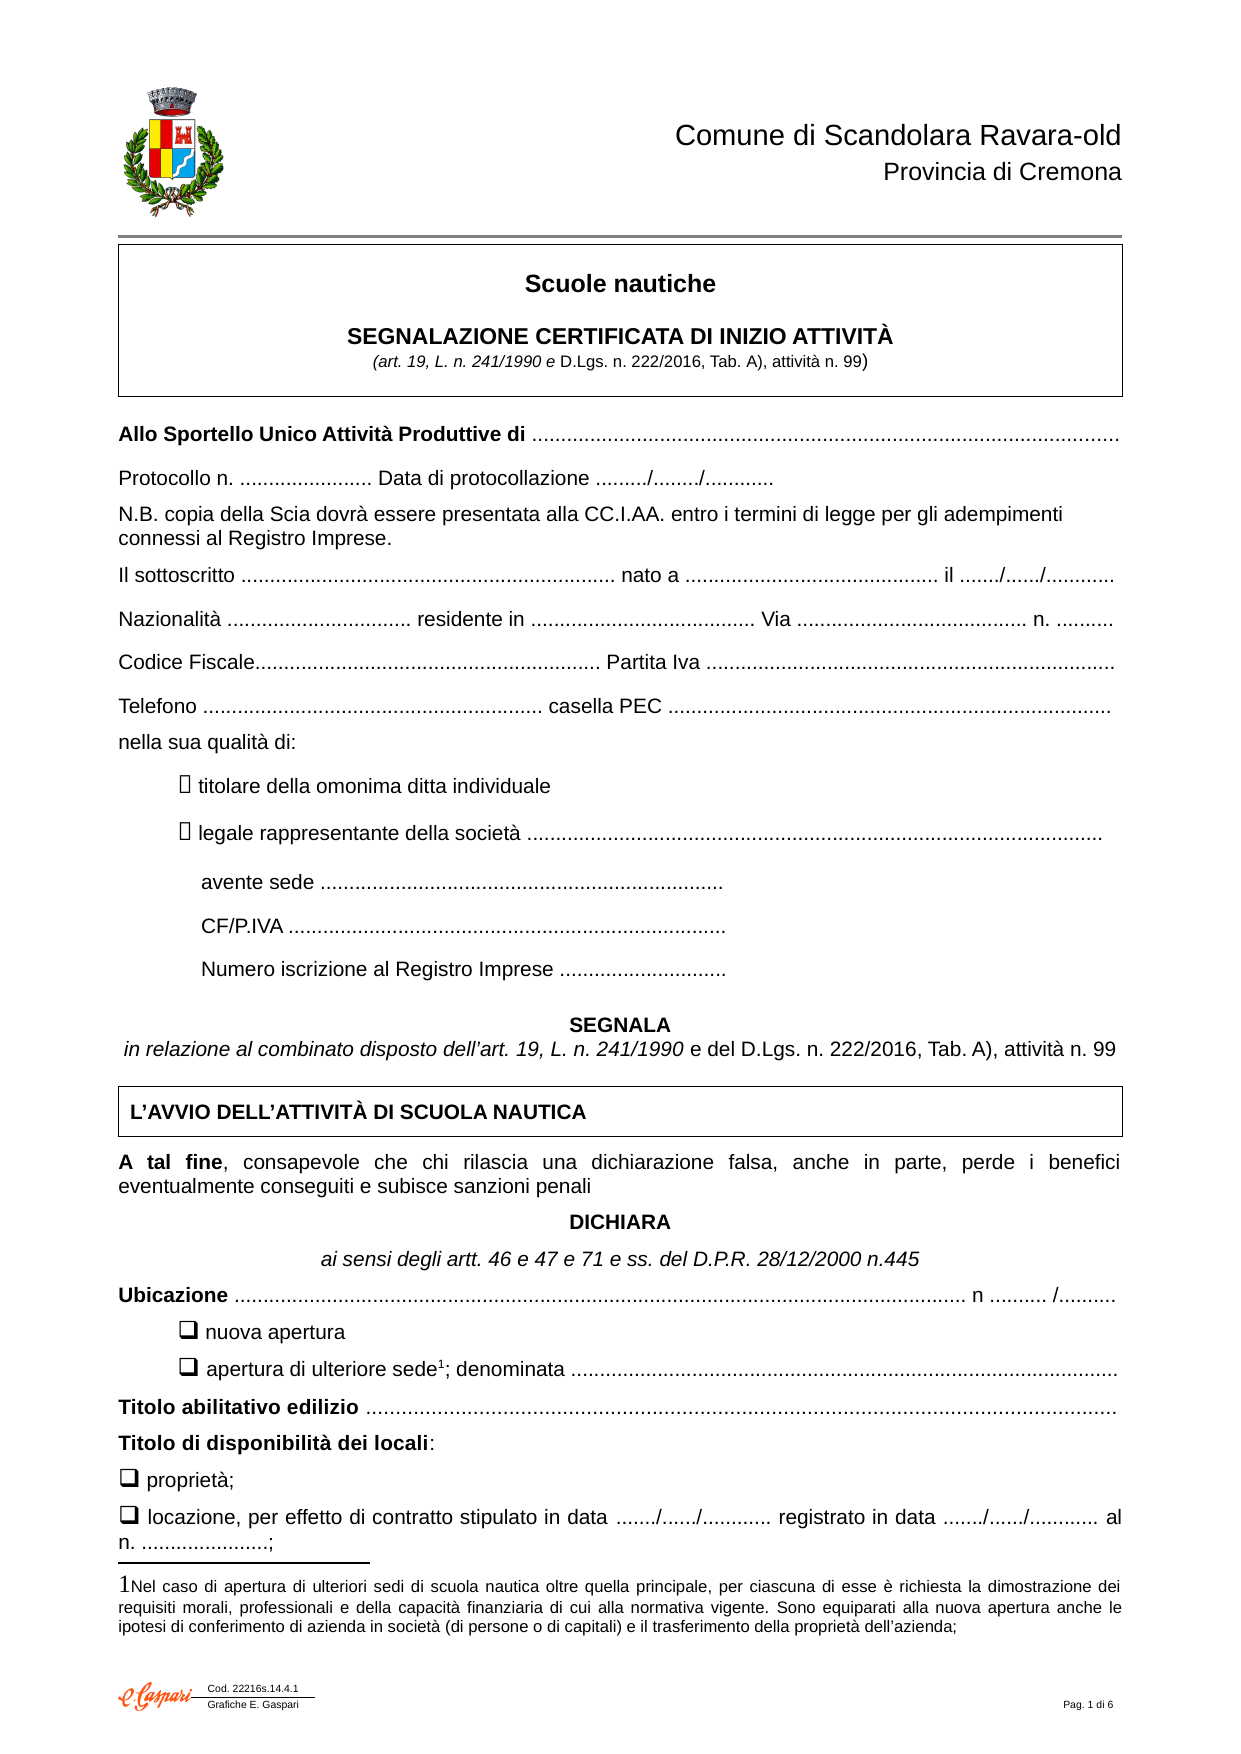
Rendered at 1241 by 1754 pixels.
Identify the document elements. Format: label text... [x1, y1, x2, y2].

text nella sua qualità di: [118, 730, 1122, 754]
text Telefono ........................................................... casella PEC ............................................................................. [118, 694, 1122, 718]
text  nuova apertura [177, 1319, 1122, 1344]
text A tal fine, consapevole che chi rilascia una dichiarazione falsa, anche in parte, perde i benefici eventualmente conseguiti e subisce sanzioni penali [118, 1150, 1122, 1198]
text  proprietà; [118, 1467, 1122, 1492]
text Nazionalità ................................ residente in ....................................... Via ........................................ n. .......... [118, 606, 1122, 630]
picture [196, 152, 224, 157]
text ai sensi degli artt. 46 e 47 e 71 e ss. del D.P.R. 28/12/2000 n.445 [118, 1247, 1122, 1271]
text N.B. copia della Scia dovrà essere presentata alla CC.I.AA. entro i termini di legge per gli adempimenti connessi al Registro Imprese. [118, 502, 1122, 550]
text  legale rappresentante della società .................................................................................................... [177, 813, 1122, 847]
table_header L’AVVIO DELL’ATTIVITÀ DI SCUOLA NAUTICA [119, 1087, 1122, 1136]
text Nel caso di apertura di ulteriori sedi di scuola nautica oltre quella principale, per ciascuna di esse è richiesta la dimostrazione dei requisiti morali, professionali e della capacità finanziaria di cui alla normativa vigente. Sono equiparati alla nuova apertura anche le ipotesi di conferimento di azienda in società (di persone o di capitali) e il trasferimento della proprietà dell’azienda; [118, 1569, 1122, 1636]
text DICHIARA [118, 1210, 1122, 1234]
text Codice Fiscale............................................................ Partita Iva ....................................................................... [118, 650, 1122, 674]
picture [122, 152, 172, 157]
text SEGNALA [118, 1013, 1122, 1037]
text Titolo di disponibilità dei locali: [118, 1431, 1122, 1455]
text Protocollo n. ....................... Data di protocollazione ........./......../............ [118, 466, 1122, 490]
text Ubicazione ............................................................................................................................... n .......... /.......... [118, 1283, 1122, 1307]
picture [118, 1682, 192, 1711]
table_header Scuole nautiche SEGNALAZIONE CERTIFICATA DI INIZIO ATTIVITÀ (art. 19, L. n. 241/1990 e D.Lgs. n. 222/2016, Tab. A), attività n. 99) [119, 245, 1122, 396]
text Provincia di Cremona [118, 157, 1122, 185]
text Comune di Scandolara Ravara-old [118, 118, 1122, 152]
text avente sede ...................................................................... [201, 870, 1122, 894]
text  locazione, per effetto di contratto stipulato in data ......./....../............ registrato in data ......./....../............ al n. ......................; [118, 1505, 1122, 1554]
text Il sottoscritto ................................................................. nato a ............................................ il ......./....../............ [118, 563, 1122, 587]
text  apertura di ulteriore sede; denominata ............................................................................................... [177, 1357, 1122, 1382]
picture [122, 185, 224, 219]
text Numero iscrizione al Registro Imprese ............................. [201, 957, 1122, 981]
text  titolare della omonima ditta individuale [177, 767, 1122, 801]
text in relazione al combinato disposto dell’art. 19, L. n. 241/1990 e del D.Lgs. n. 222/2016, Tab. A), attività n. 99 [118, 1037, 1122, 1061]
picture [122, 87, 224, 118]
text Allo Sportello Unico Attività Produttive di [118, 422, 1122, 446]
text CF/P.IVA ............................................................................ [201, 913, 1122, 937]
text Titolo abilitativo edilizio .............................................................................................................................. [118, 1394, 1122, 1418]
